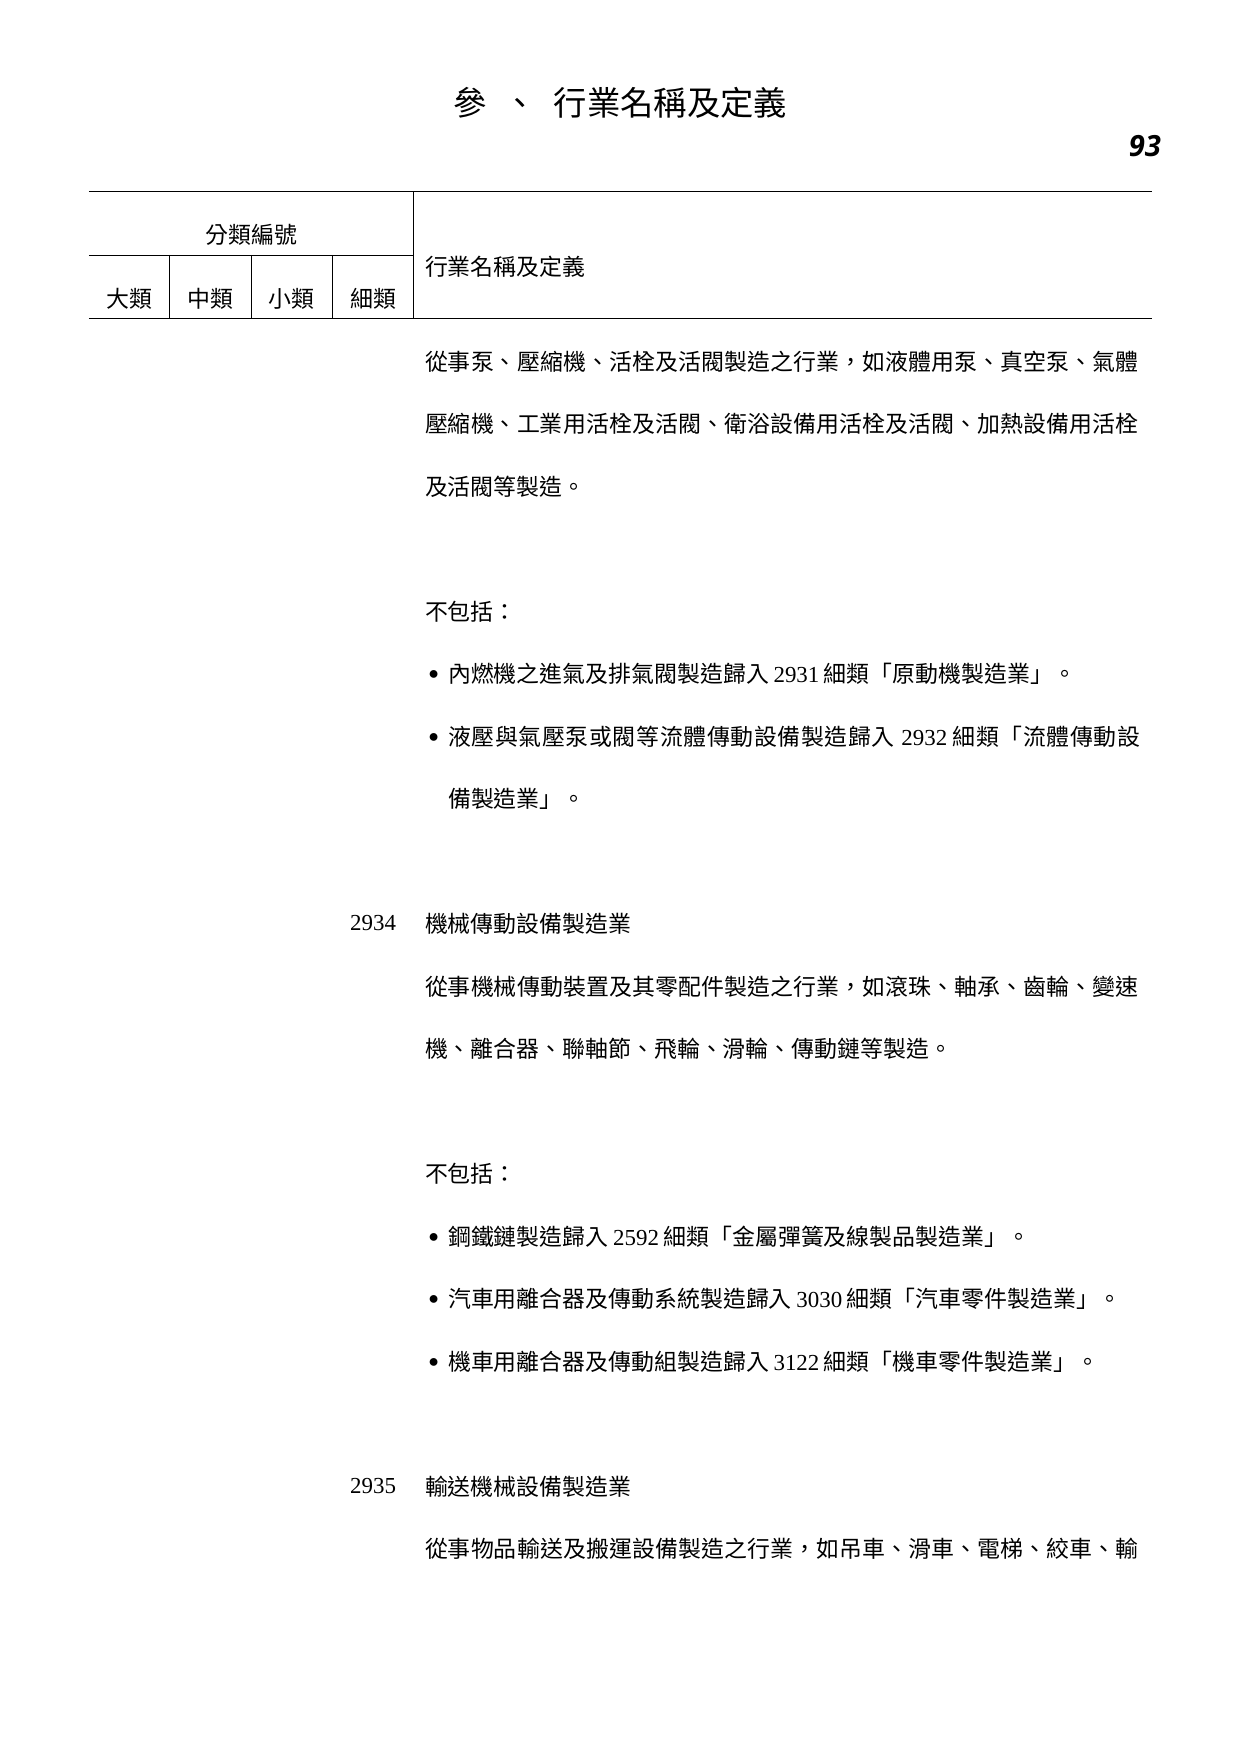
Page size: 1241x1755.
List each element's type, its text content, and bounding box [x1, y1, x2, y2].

table_cell 大類 [89, 256, 169, 318]
table_cell [251, 881, 332, 1443]
table_cell 輸送機械設備製造業 從事物品輸送及搬運設備製造之行業，如吊車、滑車、電梯、絞車、輸 [414, 1443, 1152, 1568]
table_header 分類編號 [89, 192, 413, 255]
table_cell [332, 319, 413, 881]
table_cell 中類 [170, 256, 251, 318]
table_cell [170, 1443, 251, 1568]
table_cell [251, 319, 332, 881]
table_cell [251, 1443, 332, 1568]
table_cell [170, 881, 251, 1443]
table_cell [89, 1443, 170, 1568]
table_cell 細類 [333, 256, 413, 318]
table_header 行業名稱及定義 [414, 192, 1152, 318]
table_cell [170, 319, 251, 881]
table_cell [89, 881, 170, 1443]
table_cell 2934 [332, 881, 413, 1443]
table_cell 小類 [252, 256, 332, 318]
table_cell 2935 [332, 1443, 413, 1568]
table_cell 從事泵、壓縮機、活栓及活閥製造之行業，如液體用泵、真空泵、氣體壓縮機、工業用活栓及活閥、衛浴設備用活栓及活閥、加熱設備用活栓及活閥等製造。 不包括： 內燃機之進氣及排氣閥製造歸入2931細類「原動機製造業」。 液壓與氣壓泵或閥等流體傳動設備製造歸入2932細類「流體傳動設備製造業」。 [414, 319, 1152, 881]
table_cell 機械傳動設備製造業 從事機械傳動裝置及其零配件製造之行業，如滾珠、軸承、齒輪、變速機、離合器、聯軸節、飛輪、滑輪、傳動鏈等製造。 不包括： 鋼鐵鏈製造歸入2592細類「金屬彈簧及線製品製造業」。 汽車用離合器及傳動系統製造歸入3030細類「汽車零件製造業」。 機車用離合器及傳動組製造歸入3122細類「機車零件製造業」。 [414, 881, 1152, 1443]
table_cell [89, 319, 170, 881]
